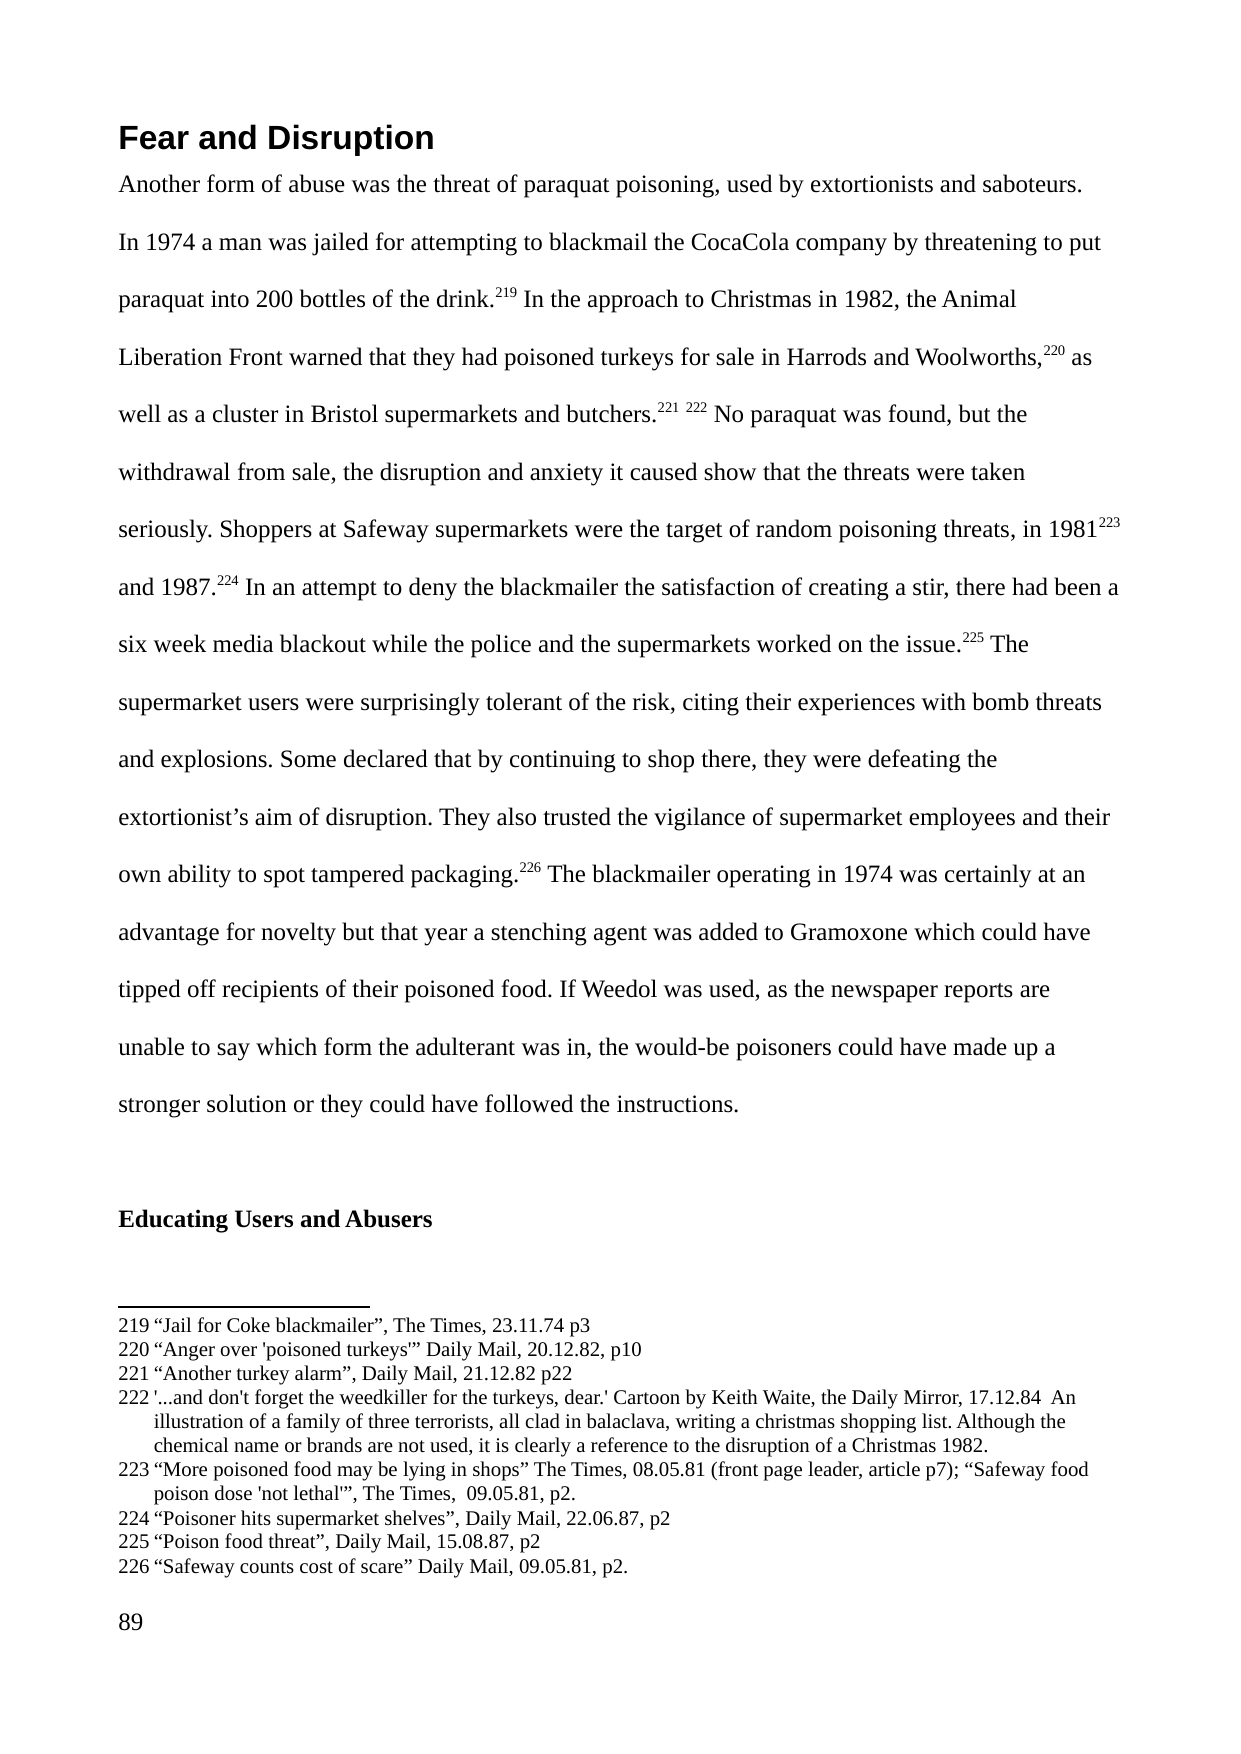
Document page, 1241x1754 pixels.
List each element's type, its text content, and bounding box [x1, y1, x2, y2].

text '...and don't forget the weedkiller for the turkeys, dear.' Cartoon by Keith Waite, the Daily Mirror, 17.12.84 An illustration of a family of three terrorists, all clad in balaclava, writing a christmas shopping list. Although the chemical name or brands are not used, it is clearly a reference to the disruption of a Christmas 1982. [118, 1385, 1122, 1457]
text “Poison food threat”, Daily Mail, 15.08.87, p2 [118, 1529, 1122, 1553]
text Another form of abuse was the threat of paraquat poisoning, used by extortionists and saboteurs. [118, 169, 1122, 198]
text “Another turkey alarm”, Daily Mail, 21.12.82 p22 [118, 1361, 1122, 1385]
text “Safeway counts cost of scare” Daily Mail, 09.05.81, p2. [118, 1553, 1122, 1578]
text “Poisoner hits supermarket shelves”, Daily Mail, 22.06.87, p2 [118, 1505, 1122, 1529]
subtitle Fear and Disruption [118, 118, 1122, 157]
text “Jail for Coke blackmailer”, The Times, 23.11.74 p3 [118, 1313, 1122, 1337]
text In 1974 a man was jailed for attempting to blackmail the CocaCola company by threatening to put paraquat into 200 bottles of the drink. In the approach to Christmas in 1982, the Animal Liberation Front warned that they had poisoned turkeys for sale in Harrods and Woolworths, as well as a cluster in Bristol supermarkets and butchers. No paraquat was found, but the withdrawal from sale, the disruption and anxiety it caused show that the threats were taken seriously. Shoppers at Safeway supermarkets were the target of random poisoning threats, in 1981 and 1987. In an attempt to deny the blackmailer the satisfaction of creating a stir, there had been a six week media blackout while the police and the supermarkets worked on the issue. The supermarket users were surprisingly tolerant of the risk, citing their experiences with bomb threats and explosions. Some declared that by continuing to shop there, they were defeating the extortionist’s aim of disruption. They also trusted the vigilance of supermarket employees and their own ability to spot tampered packaging. The blackmailer operating in 1974 was certainly at an advantage for novelty but that year a stenching agent was added to Gramoxone which could have tipped off recipients of their poisoned food. If Weedol was used, as the newspaper reports are unable to say which form the adulterant was in, the would-be poisoners could have made up a stronger solution or they could have followed the instructions. [118, 227, 1122, 1118]
text Educating Users and Abusers [118, 1204, 1122, 1233]
text “Anger over 'poisoned turkeys'” Daily Mail, 20.12.82, p10 [118, 1337, 1122, 1361]
text “More poisoned food may be lying in shops” The Times, 08.05.81 (front page leader, article p7); “Safeway food poison dose 'not lethal'”, The Times, 09.05.81, p2. [118, 1457, 1122, 1505]
